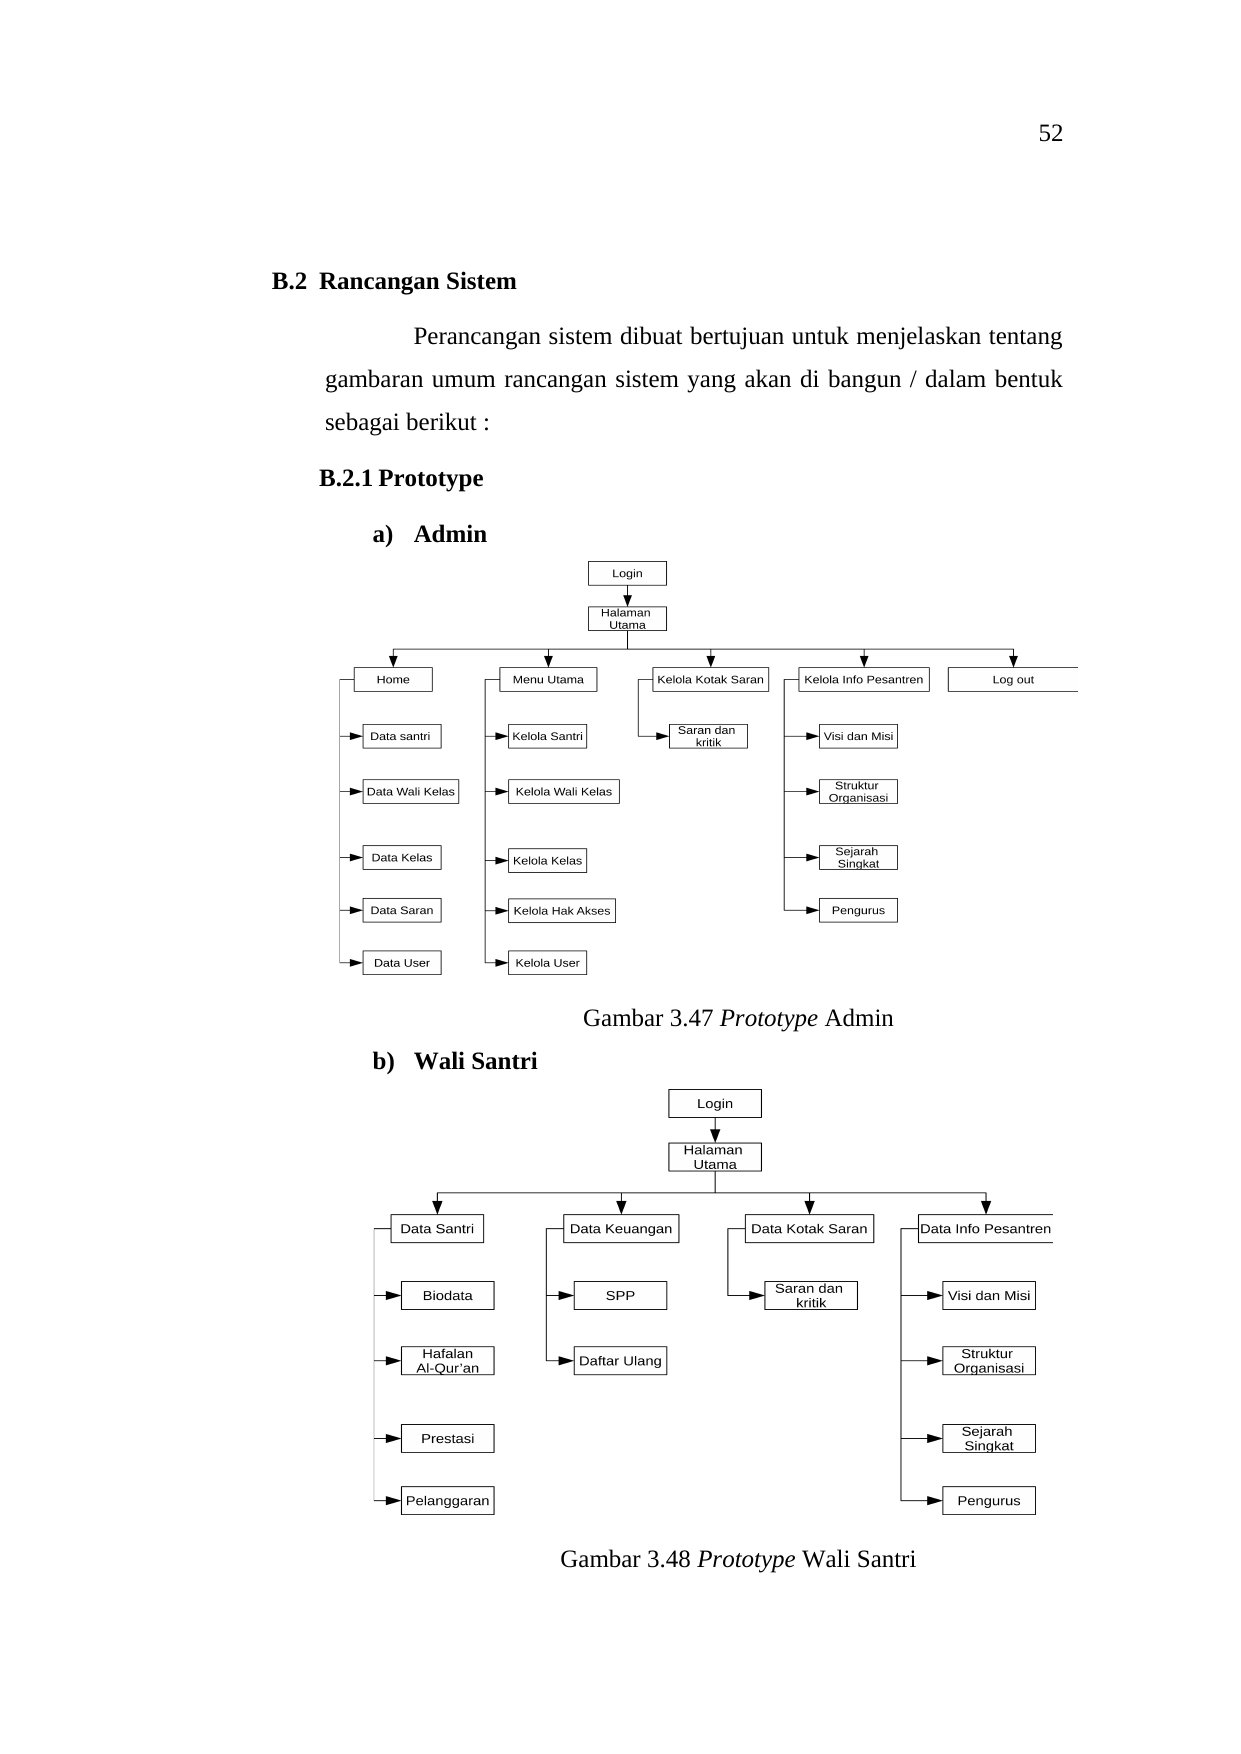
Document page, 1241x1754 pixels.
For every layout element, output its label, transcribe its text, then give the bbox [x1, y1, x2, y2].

subtitle Prototype [319, 463, 1063, 492]
text Perancangan sistem dibuat bertujuan untuk menjelaskan tentang gambaran umum rancangan sistem yang akan di bangun / dalam bentuk sebagai berikut : [325, 321, 1063, 436]
text Gambar 3.47 Prototype Admin [325, 975, 1063, 1032]
list Admin [366, 519, 1063, 547]
list Wali Santri [366, 1046, 1063, 1075]
picture [373, 1089, 1053, 1515]
picture [339, 561, 1078, 975]
subtitle Rancangan Sistem [272, 266, 1063, 294]
text Gambar 3.48 Prototype Wali Santri [325, 1515, 1063, 1572]
